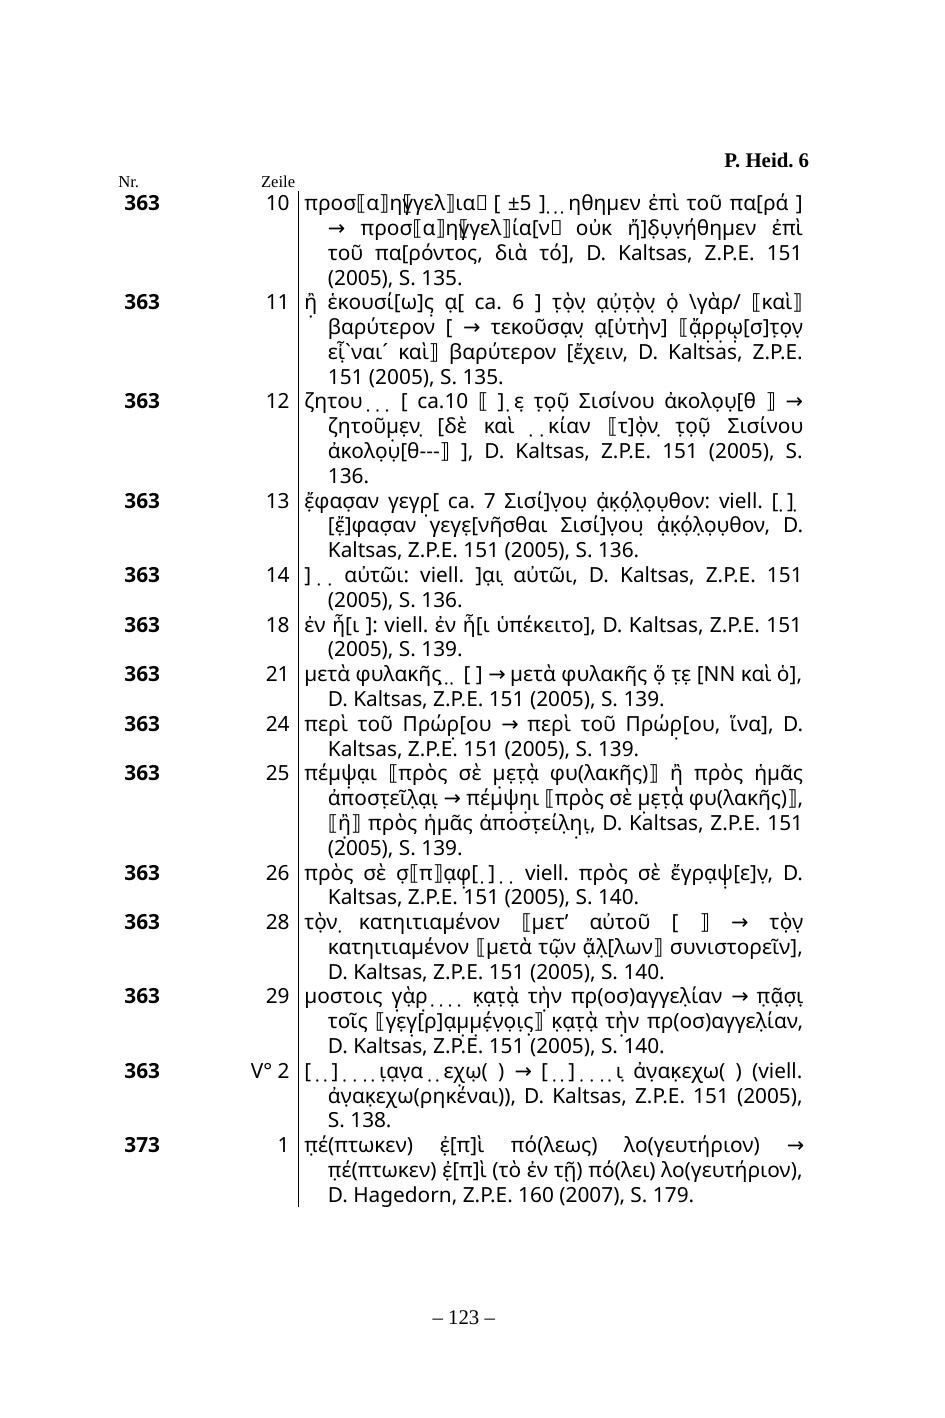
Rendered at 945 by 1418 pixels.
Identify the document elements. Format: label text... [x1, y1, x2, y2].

table_cell [ ̣ ̣] ̣ ̣ ̣ ̣ι̣α̣ν̣α ̣ ̣εχ̣ω̣( ) → [ ̣ ̣] ̣ ̣ ̣ ̣ι̣ ἀν̣ακ̣εχω( ) (viell. ἀν̣ακ̣εχω(ρηκέναι)), D. Kaltsas, Z.P.E. 151 (2005), S. 138. [299, 1059, 809, 1133]
table_cell 363 [118, 1059, 207, 1133]
table_cell 11 [207, 290, 298, 389]
table_cell πέμψ̣α̣ι ⟦πρὸς σὲ μ̣ε̣τ̣ὰ̣ φυ(λακῆς)⟧ ἢ̣ πρὸς ἡμᾶς ἀποστ̣εῖλ̣α̣ι̣ → πέμψ̣η̣ι ⟦πρὸς σὲ μ̣ε̣τ̣ὰ̣ φυ(λακῆς)⟧, ⟦ἢ̣⟧ πρὸς ἡμᾶς ἀποστ̣είλ̣η̣ι̣, D. Kaltsas, Z.P.E. 151 (2005), S. 139. [299, 761, 809, 860]
table_cell 26 [207, 860, 298, 910]
table_cell ζητου ̣ ̣ ̣ [ ca.10 ⟦ ] ̣ε̣ τ̣ο̣ῦ̣ Σισίνου ἀκολο̣υ̣[θ ⟧ → ζητοῦμ̣ε̣ν̣ [δὲ καὶ ̣ ̣κίαν ⟦τ]ὸ̣ν̣ τ̣ο̣ῦ̣ Σισίνου ἀκολο̣υ̣[θ---⟧ ], D. Kaltsas, Z.P.E. 151 (2005), S. 136. [299, 389, 809, 488]
table_cell 363 [118, 612, 207, 662]
table_cell ἢ̣ ἑκουσί[ω]ς̣ α̣[ ca. 6 ] τ̣ὸ̣ν̣ α̣ὐ̣τ̣ὸ̣ν̣ ὁ̣ \γὰρ/ ⟦καὶ⟧ βαρύτερον [ → τεκοῦσα̣ν̣ α̣[ὐτὴν] ⟦ἄ̣ρ̣ρ̣ῳ̣[σ]τ̣ο̣ν̣ εἶ̣`ναι´ καὶ⟧ βαρύτερον [ἔχειν, D. Kaltsas, Z.P.E. 151 (2005), S. 135. [299, 290, 809, 389]
table_cell 363 [118, 191, 207, 290]
table_cell 373 [118, 1133, 207, 1207]
table_cell περὶ τοῦ Πρώρ̣[ου → περὶ τοῦ Πρώρ̣[ου, ἵνα], D. Kaltsas, Z.P.E. 151 (2005), S. 139. [299, 711, 809, 761]
table_cell ] ̣ ̣ αὐτῶι: viell. ]α̣ι̣ αὐτῶι, D. Kaltsas, Z.P.E. 151 (2005), S. 136. [299, 563, 809, 612]
table_cell 363 [118, 290, 207, 389]
table_cell 14 [207, 563, 298, 612]
table_cell 1 [207, 1133, 298, 1207]
table_cell 363 [118, 761, 207, 860]
table_cell 24 [207, 711, 298, 761]
table_cell προσ⟦α⟧ηγγελ⟦ια⟧ [ ±5 ] ̣ ̣ ̣ηθημεν ἐπὶ τοῦ πα[ρά ] → προσ⟦α⟧ηγγελ⟦ία[ν⟧ οὐκ ἤ]δ̣υ̣ν̣ήθημεν ἐπὶ τοῦ πα[ρόντος, διὰ τό], D. Kaltsas, Z.P.E. 151 (2005), S. 135. [299, 191, 809, 290]
table_cell π̣έ(πτωκεν) ἐ̣[π]ὶ πό(λεως) λο(γευτήριον) → π̣έ(πτωκεν) ἐ̣[π]ὶ (τὸ ἐν τῇ) πό(λει) λο(γευτήριον), D. Hagedorn, Z.P.E. 160 (2007), S. 179. [299, 1133, 809, 1207]
table_cell 28 [207, 910, 298, 984]
table_cell τὸ̣ν̣ κατηιτιαμένον ⟦μετʼ αὐτοῦ [ ⟧ → τὸ̣ν̣ κατηιτιαμένον ⟦μετὰ τῶ̣ν ἄ̣λ̣[λων⟧ συνιστορεῖν], D. Kaltsas, Z.P.E. 151 (2005), S. 140. [299, 910, 809, 984]
table_cell 363 [118, 563, 207, 612]
table_cell 18 [207, 612, 298, 662]
table_cell V° 2 [207, 1059, 298, 1133]
table_cell 21 [207, 662, 298, 711]
table_cell πρὸς σὲ σ̣⟦π⟧α̣φ̣[ ̣] ̣ ̣ viell. πρὸς σὲ ἔγρα̣ψ̣[ε]ν̣, D. Kaltsas, Z.P.E. 151 (2005), S. 140. [299, 860, 809, 910]
table_cell ἔ̣φασ̣αν γεγρ̣[ ca. 7 Σισί]ν̣ου̣ ἀ̣κ̣ό̣λ̣ο̣υ̣θον: viell. [ ̣] ̣ [ἔ̣]φασ̣αν γεγε̣[νῆσθαι Σισί]ν̣ου̣ ἀ̣κ̣ό̣λ̣ο̣υ̣θον, D. Kaltsas, Z.P.E. 151 (2005), S. 136. [299, 488, 809, 563]
table_cell μοστοις γ̣ὰ̣ρ̣ ̣ ̣ ̣ ̣ κ̣α̣τ̣ὰ̣ τὴ̣ν πρ(οσ)αγγελ̣ίαν → π̣ᾶ̣σ̣ι̣ τοῖς ⟦γε̣γ̣[ρ]α̣μ̣μ̣έ̣ν̣ο̣ι̣ς̣⟧ κ̣α̣τ̣ὰ̣ τὴ̣ν πρ(οσ)αγγελ̣ίαν, D. Kaltsas, Z.P.E. 151 (2005), S. 140. [299, 984, 809, 1058]
table_cell 363 [118, 389, 207, 488]
table_cell ἐν ἧ[ι ]: viell. ἐν ἧ[ι ὑπέκειτο], D. Kaltsas, Z.P.E. 151 (2005), S. 139. [299, 612, 809, 662]
table_cell μετὰ φυλακῆς ̣ ̣ ̣ [ ] → μετὰ φυλακῆς ὅ̣ τ̣ε̣ [NN καὶ ὁ], D. Kaltsas, Z.P.E. 151 (2005), S. 139. [299, 662, 809, 711]
table_cell 10 [207, 191, 298, 290]
table_cell 13 [207, 488, 298, 563]
table_cell 363 [118, 984, 207, 1058]
table_cell 363 [118, 711, 207, 761]
table_cell 363 [118, 662, 207, 711]
table_cell 29 [207, 984, 298, 1058]
table_cell 363 [118, 488, 207, 563]
table_cell 363 [118, 860, 207, 910]
table_cell 12 [207, 389, 298, 488]
table_cell 25 [207, 761, 298, 860]
table_cell 363 [118, 910, 207, 984]
